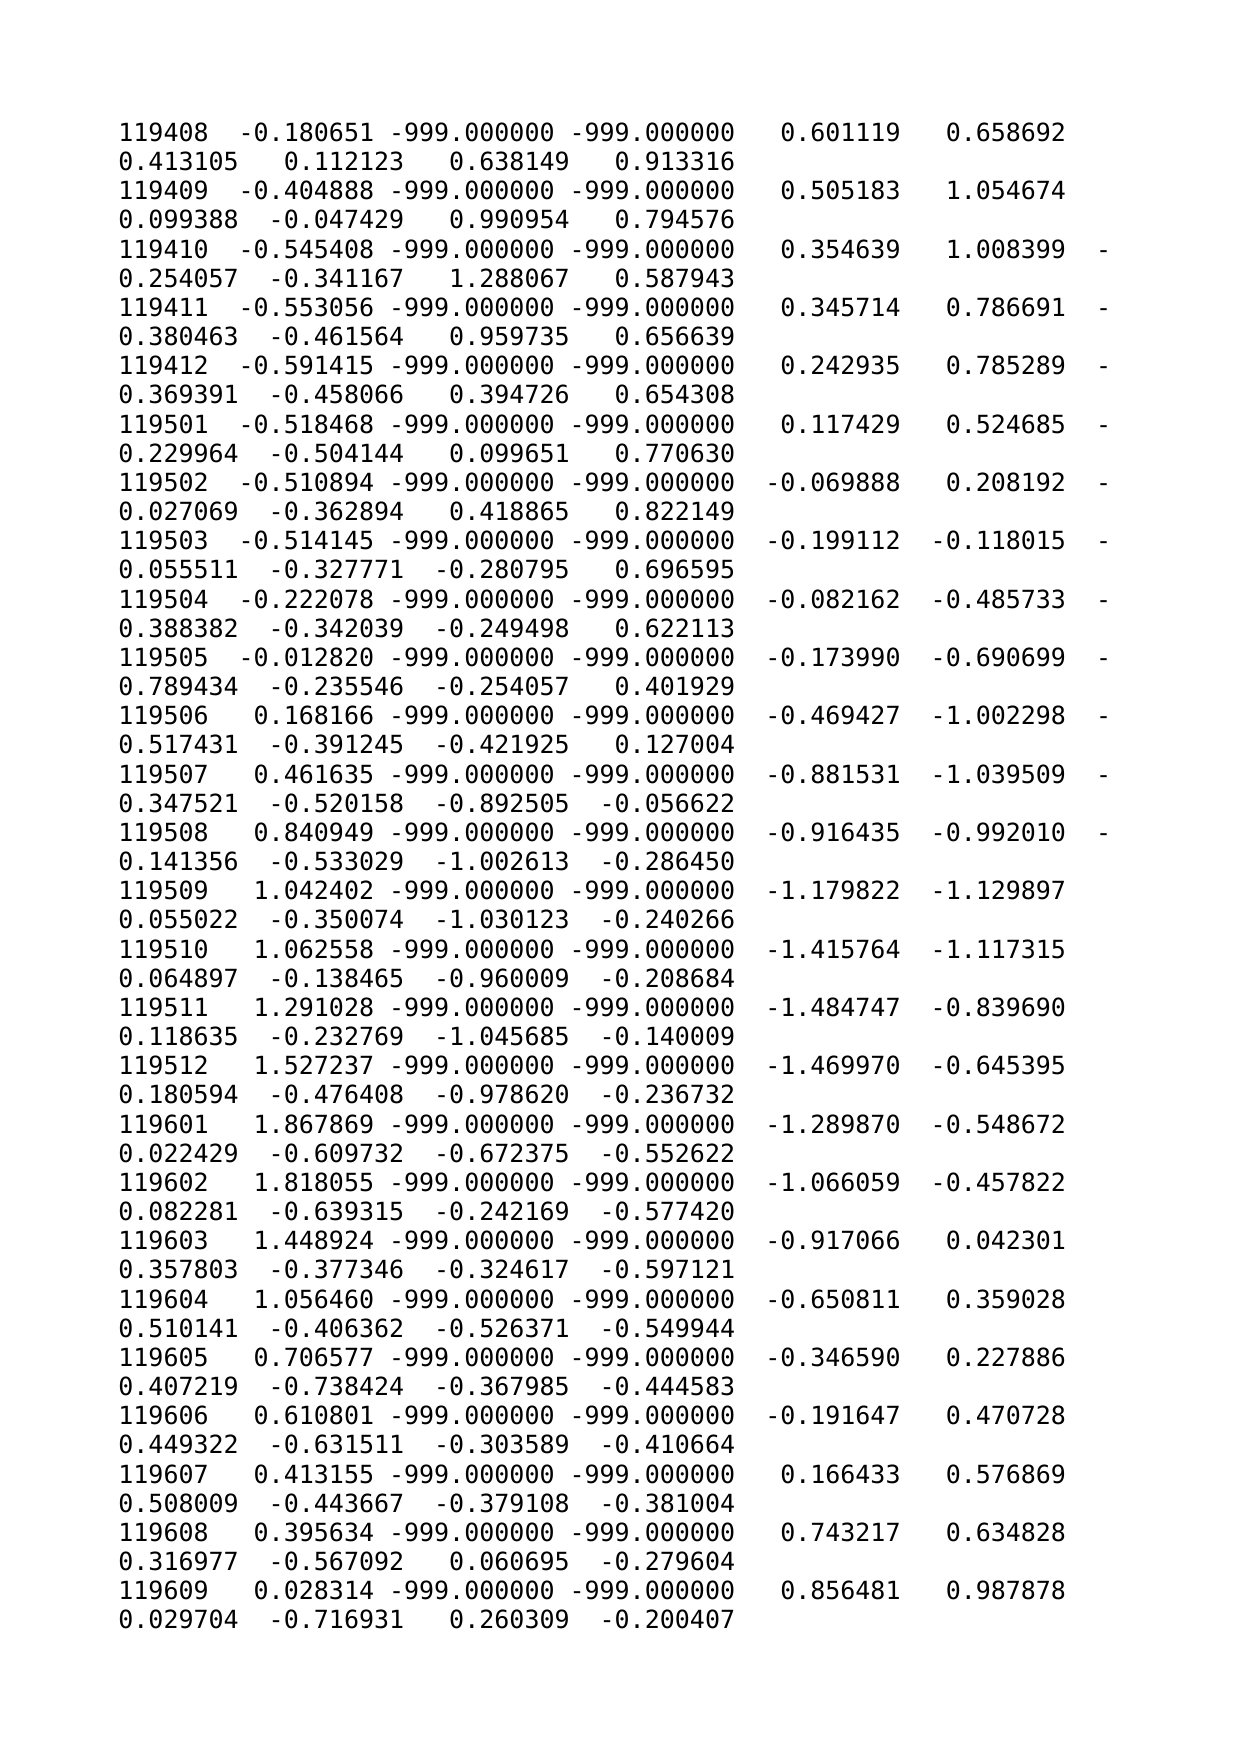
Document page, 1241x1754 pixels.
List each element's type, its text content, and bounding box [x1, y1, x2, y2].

text 119408 -0.180651 -999.000000 -999.000000 0.601119 0.658692 0.413105 0.112123 0.638149 0.913316 119409 -0.404888 -999.000000 -999.000000 0.505183 1.054674 0.099388 -0.047429 0.990954 0.794576 119410 -0.545408 -999.000000 -999.000000 0.354639 1.008399 -0.254057 -0.341167 1.288067 0.587943 119411 -0.553056 -999.000000 -999.000000 0.345714 0.786691 -0.380463 -0.461564 0.959735 0.656639 119412 -0.591415 -999.000000 -999.000000 0.242935 0.785289 -0.369391 -0.458066 0.394726 0.654308 119501 -0.518468 -999.000000 -999.000000 0.117429 0.524685 -0.229964 -0.504144 0.099651 0.770630 119502 -0.510894 -999.000000 -999.000000 -0.069888 0.208192 -0.027069 -0.362894 0.418865 0.822149 119503 -0.514145 -999.000000 -999.000000 -0.199112 -0.118015 -0.055511 -0.327771 -0.280795 0.696595 119504 -0.222078 -999.000000 -999.000000 -0.082162 -0.485733 -0.388382 -0.342039 -0.249498 0.622113 119505 -0.012820 -999.000000 -999.000000 -0.173990 -0.690699 -0.789434 -0.235546 -0.254057 0.401929 119506 0.168166 -999.000000 -999.000000 -0.469427 -1.002298 -0.517431 -0.391245 -0.421925 0.127004 119507 0.461635 -999.000000 -999.000000 -0.881531 -1.039509 -0.347521 -0.520158 -0.892505 -0.056622 119508 0.840949 -999.000000 -999.000000 -0.916435 -0.992010 -0.141356 -0.533029 -1.002613 -0.286450 119509 1.042402 -999.000000 -999.000000 -1.179822 -1.129897 0.055022 -0.350074 -1.030123 -0.240266 119510 1.062558 -999.000000 -999.000000 -1.415764 -1.117315 0.064897 -0.138465 -0.960009 -0.208684 119511 1.291028 -999.000000 -999.000000 -1.484747 -0.839690 0.118635 -0.232769 -1.045685 -0.140009 119512 1.527237 -999.000000 -999.000000 -1.469970 -0.645395 0.180594 -0.476408 -0.978620 -0.236732 119601 1.867869 -999.000000 -999.000000 -1.289870 -0.548672 0.022429 -0.609732 -0.672375 -0.552622 119602 1.818055 -999.000000 -999.000000 -1.066059 -0.457822 0.082281 -0.639315 -0.242169 -0.577420 119603 1.448924 -999.000000 -999.000000 -0.917066 0.042301 0.357803 -0.377346 -0.324617 -0.597121 119604 1.056460 -999.000000 -999.000000 -0.650811 0.359028 0.510141 -0.406362 -0.526371 -0.549944 119605 0.706577 -999.000000 -999.000000 -0.346590 0.227886 0.407219 -0.738424 -0.367985 -0.444583 119606 0.610801 -999.000000 -999.000000 -0.191647 0.470728 0.449322 -0.631511 -0.303589 -0.410664 119607 0.413155 -999.000000 -999.000000 0.166433 0.576869 0.508009 -0.443667 -0.379108 -0.381004 119608 0.395634 -999.000000 -999.000000 0.743217 0.634828 0.316977 -0.567092 0.060695 -0.279604 119609 0.028314 -999.000000 -999.000000 0.856481 0.987878 0.029704 -0.716931 0.260309 -0.200407 [118, 118, 1122, 1635]
